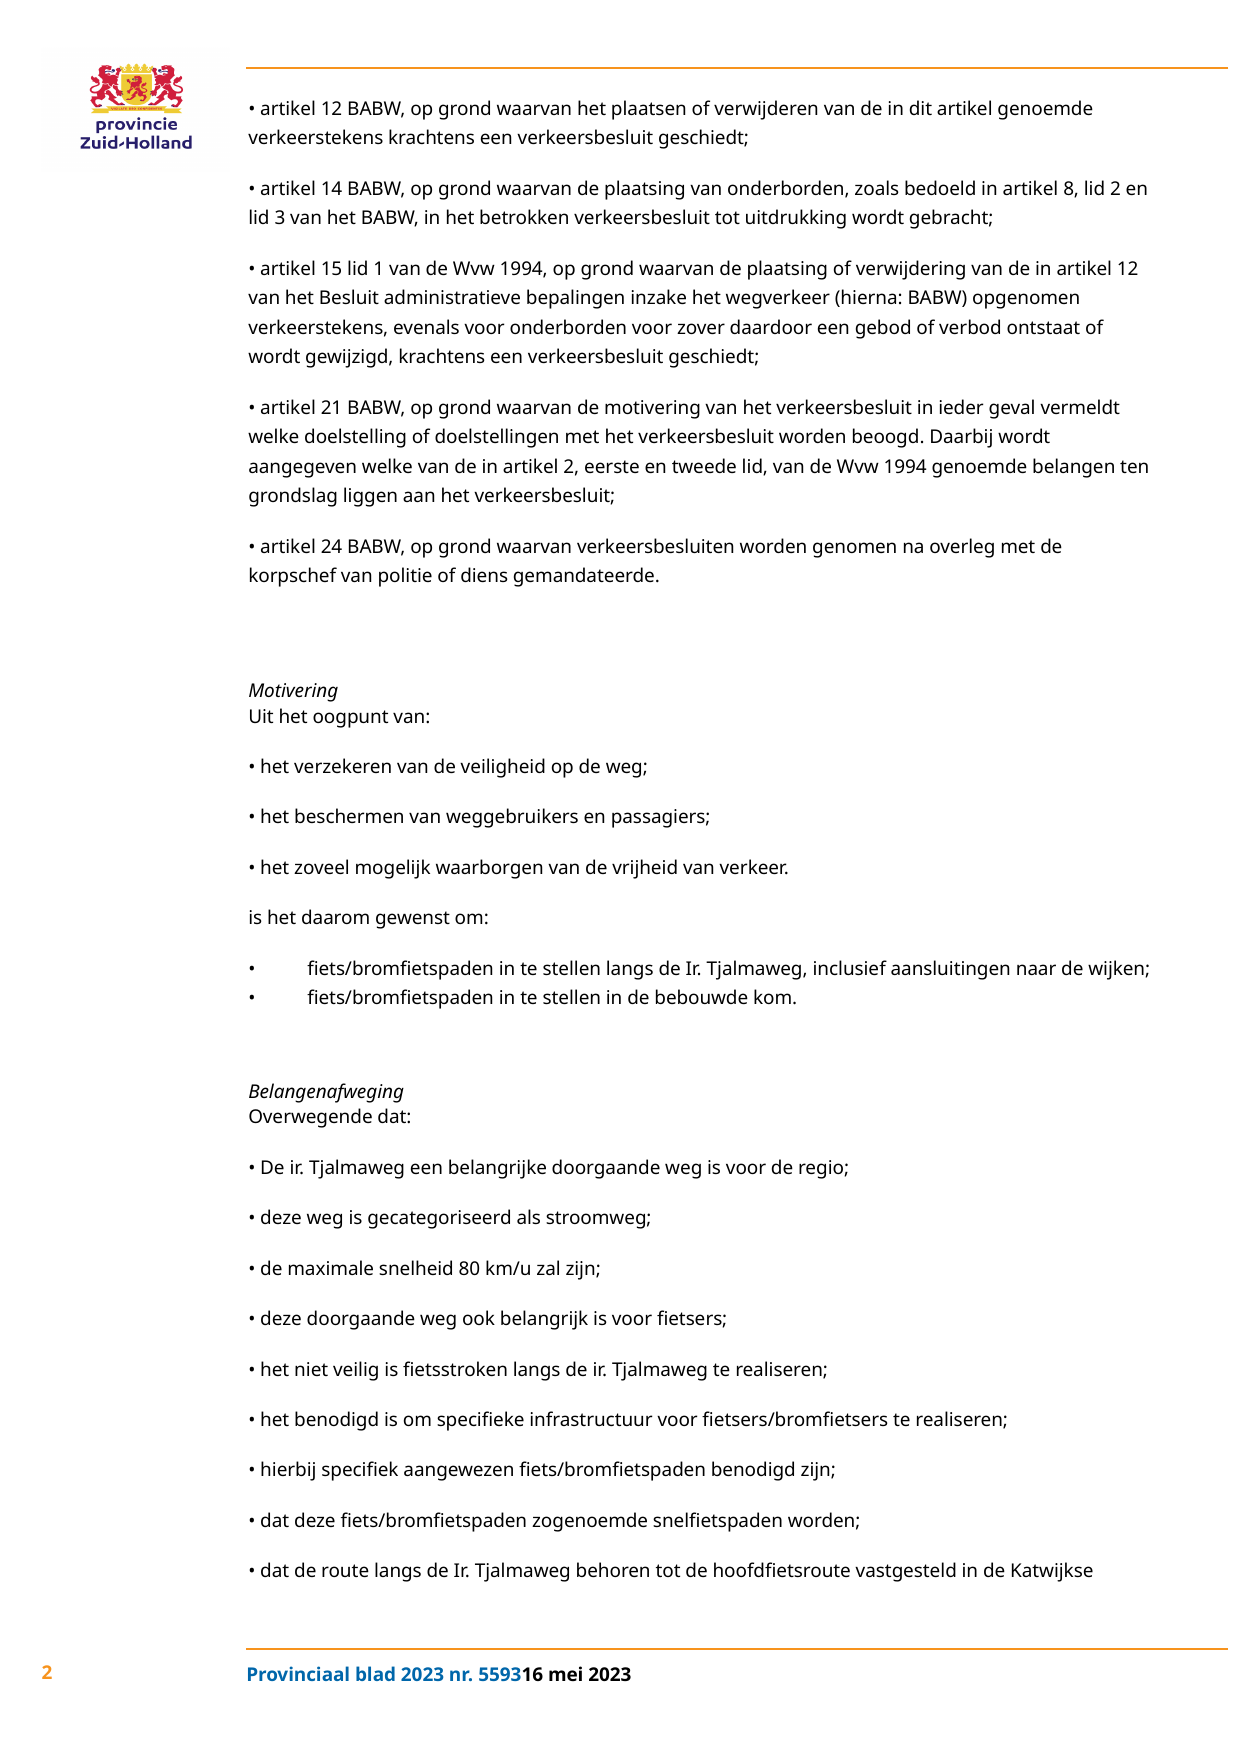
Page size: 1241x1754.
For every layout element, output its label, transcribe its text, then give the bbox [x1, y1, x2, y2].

list fiets/bromfietspaden in te stellen in de bebouwde kom. [248, 984, 1152, 1010]
text • artikel 14 BABW, op grond waarvan de plaatsing van onderborden, zoals bedoeld in artikel 8, lid 2 en lid 3 van het BABW, in het betrokken verkeersbesluit tot uitdrukking wordt gebracht; [248, 175, 1152, 230]
text • het niet veilig is fietsstroken langs de ir. Tjalmaweg te realiseren; [248, 1356, 1152, 1382]
text • het zoveel mogelijk waarborgen van de vrijheid van verkeer. [248, 854, 1152, 880]
text • deze doorgaande weg ook belangrijk is voor fietsers; [248, 1305, 1152, 1331]
text Belangenafweging [248, 1078, 1152, 1104]
text • De ir. Tjalmaweg een belangrijke doorgaande weg is voor de regio; [248, 1154, 1152, 1180]
text • dat de route langs de Ir. Tjalmaweg behoren tot de hoofdfietsroute vastgesteld in de Katwijkse [248, 1557, 1152, 1583]
picture [41, 47, 231, 172]
text Uit het oogpunt van: [248, 703, 1152, 728]
text Motivering [248, 677, 1152, 703]
text • hierbij specifiek aangewezen fiets/bromfietspaden benodigd zijn; [248, 1457, 1152, 1482]
text • het beschermen van weggebruikers en passagiers; [248, 804, 1152, 829]
text • artikel 24 BABW, op grond waarvan verkeersbesluiten worden genomen na overleg met de korpschef van politie of diens gemandateerde. [248, 533, 1152, 588]
text • deze weg is gecategoriseerd als stroomweg; [248, 1204, 1152, 1230]
text • dat deze fiets/bromfietspaden zogenoemde snelfietspaden worden; [248, 1507, 1152, 1533]
text Overwegende dat: [248, 1104, 1152, 1129]
text is het daarom gewenst om: [248, 904, 1152, 930]
text • artikel 12 BABW, op grond waarvan het plaatsen of verwijderen van de in dit artikel genoemde verkeerstekens krachtens een verkeersbesluit geschiedt; [248, 95, 1152, 150]
text • artikel 15 lid 1 van de Wvw 1994, op grond waarvan de plaatsing of verwijdering van de in artikel 12 van het Besluit administratieve bepalingen inzake het wegverkeer (hierna: BABW) opgenomen verkeerstekens, evenals voor onderborden voor zover daardoor een gebod of verbod ontstaat of wordt gewijzigd, krachtens een verkeersbesluit geschiedt; [248, 255, 1152, 369]
text • artikel 21 BABW, op grond waarvan de motivering van het verkeersbesluit in ieder geval vermeldt welke doelstelling of doelstellingen met het verkeersbesluit worden beoogd. Daarbij wordt aangegeven welke van de in artikel 2, eerste en tweede lid, van de Wvw 1994 genoemde belangen ten grondslag liggen aan het verkeersbesluit; [248, 394, 1152, 508]
text • het verzekeren van de veiligheid op de weg; [248, 753, 1152, 779]
text • de maximale snelheid 80 km/u zal zijn; [248, 1255, 1152, 1281]
list fiets/bromfietspaden in te stellen langs de Ir. Tjalmaweg, inclusief aansluitingen naar de wijken; [248, 955, 1152, 981]
text • het benodigd is om specifieke infrastructuur voor fietsers/bromfietsers te realiseren; [248, 1406, 1152, 1432]
